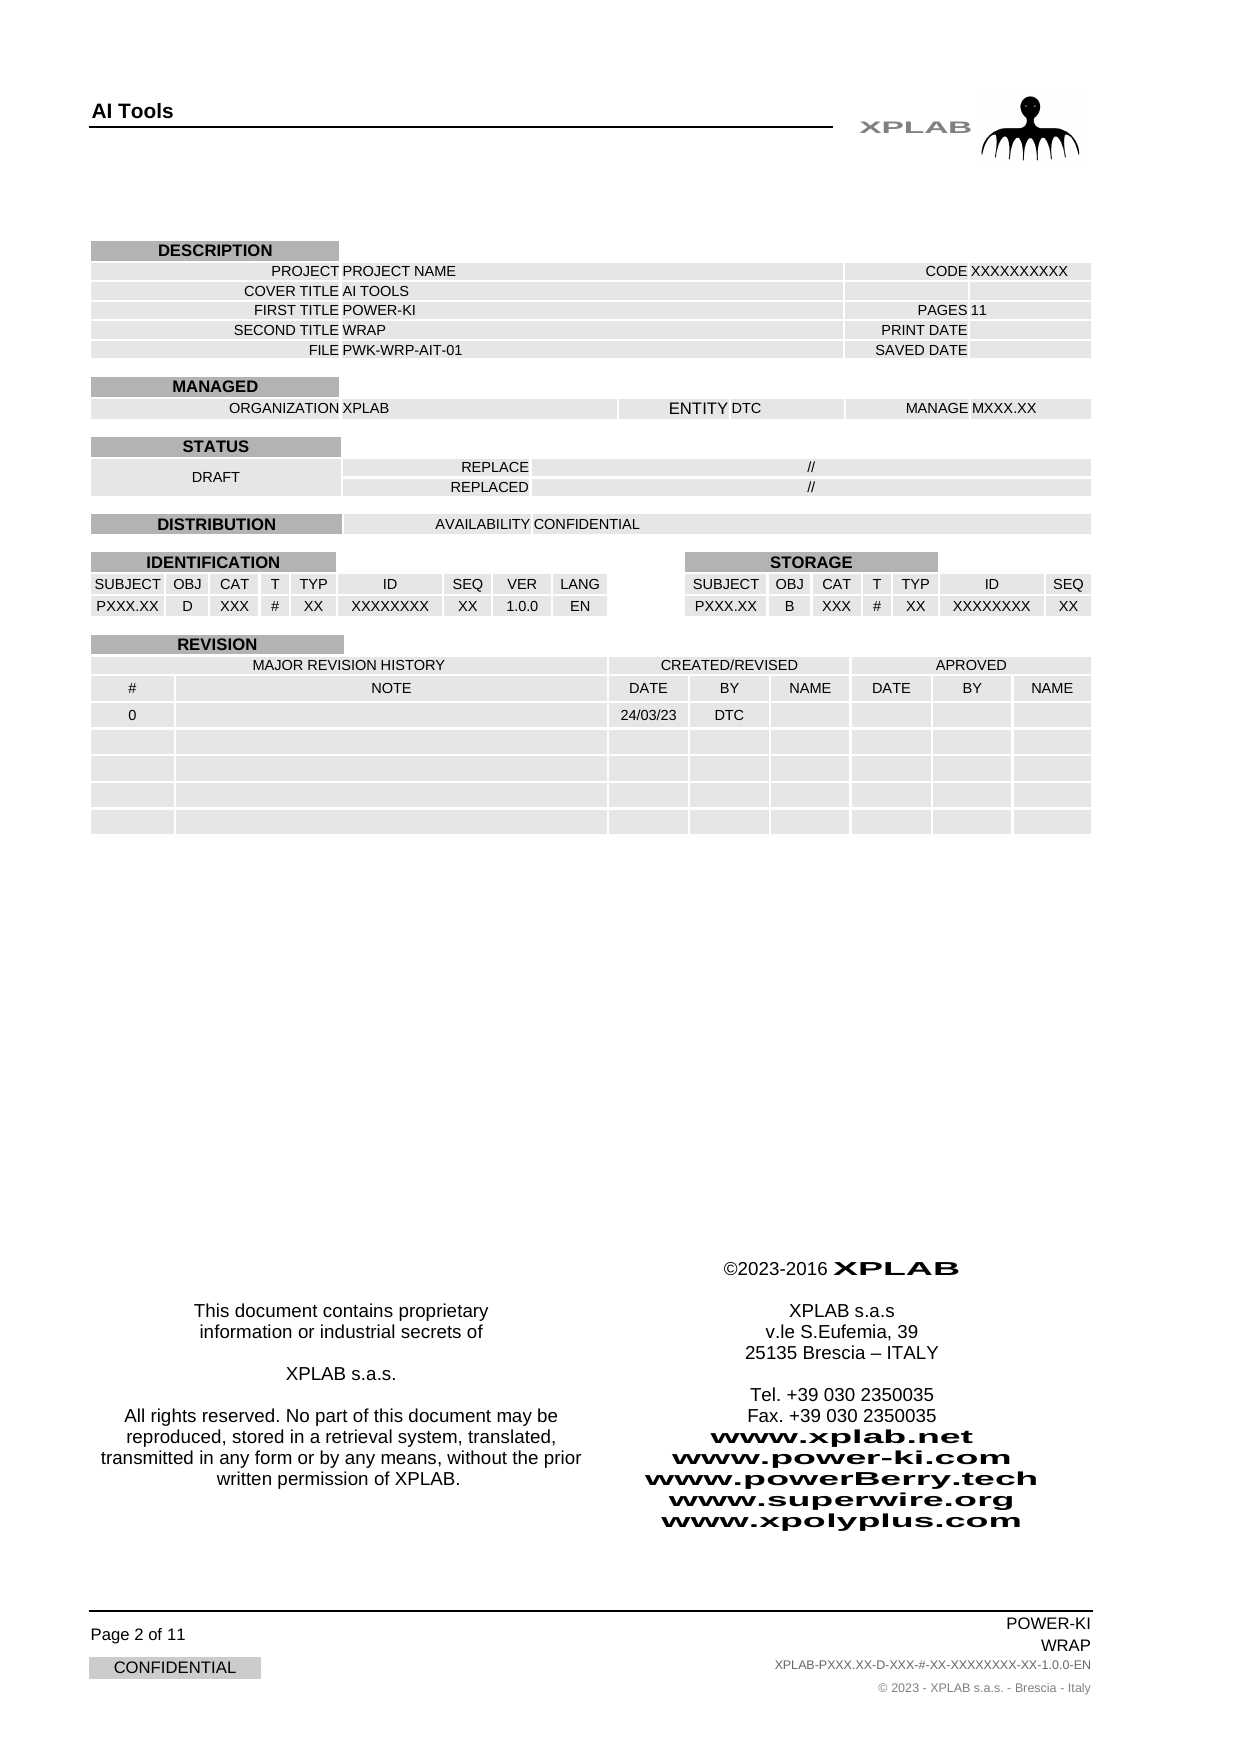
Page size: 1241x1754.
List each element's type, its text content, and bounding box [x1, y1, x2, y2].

table_cell dtc [731, 399, 844, 419]
table_cell by [690, 676, 769, 701]
table_cell TYP [291, 574, 336, 594]
table_cell [609, 574, 683, 594]
text XPLAB s.a.s. [91, 1363, 591, 1384]
table_cell [690, 783, 769, 807]
table_cell T [863, 574, 891, 594]
table_cell Project Name [342, 263, 843, 280]
table_cell PWK-WRP-AIT-01 [342, 341, 843, 358]
table_cell OBJ [769, 574, 810, 594]
table_cell name [1014, 676, 1091, 701]
table_cell pxxx.xx [91, 596, 164, 616]
table_cell [970, 282, 1091, 300]
table_cell date [609, 676, 688, 701]
text www.xplab.net [591, 1427, 1092, 1448]
table_cell [609, 810, 688, 834]
table_header confidential [533, 514, 1091, 534]
table_cell b [769, 596, 810, 616]
table_cell xxx [813, 596, 861, 616]
table_cell [852, 703, 931, 727]
table_cell xxxxxxxx [940, 596, 1044, 616]
table_cell ORGANIZATION [91, 399, 339, 419]
table_cell [771, 756, 849, 781]
table_cell [609, 596, 683, 616]
table_cell # [863, 596, 891, 616]
table_cell MANAGE [846, 399, 969, 419]
table_header REVISION [91, 635, 344, 654]
table_cell SEQ [444, 574, 491, 594]
table_cell xxx [210, 596, 258, 616]
table_cell [933, 703, 1011, 727]
table_cell xplab [342, 399, 617, 419]
table_cell SUBJECT [685, 574, 766, 594]
table_cell d [166, 596, 208, 616]
table_cell [91, 783, 174, 807]
table_cell pxxx.xx [685, 596, 766, 616]
table_cell # [91, 676, 174, 701]
text Fax. +39 030 2350035 [591, 1406, 1092, 1427]
table_cell en [553, 596, 607, 616]
table_header [940, 552, 1091, 572]
table_header DISTRIBUTION [91, 514, 342, 534]
table_header AVAILABILITY [344, 514, 531, 534]
table_cell created/revised [609, 657, 849, 674]
table_cell FILE [91, 341, 339, 358]
table_cell [1014, 703, 1091, 727]
table_cell major revision history [91, 657, 607, 674]
table_cell [176, 756, 607, 781]
table_cell [609, 783, 688, 807]
text www.xpolyplus.com [591, 1511, 1092, 1532]
table_cell name [771, 676, 849, 701]
table_cell draft [91, 459, 341, 496]
table_cell ID [338, 574, 442, 594]
table_header IDENTIFICATION [91, 552, 336, 572]
table_cell 24/03/23 [609, 703, 688, 727]
table_cell [771, 783, 849, 807]
text information or industrial secrets of [91, 1321, 591, 1342]
table_cell note [176, 676, 607, 701]
table_header [609, 552, 683, 572]
table_cell REPLACED [343, 479, 529, 496]
table_cell CAT [210, 574, 258, 594]
table_cell code [845, 263, 968, 280]
table_cell [771, 703, 849, 727]
table_cell xx [291, 596, 336, 616]
table_cell [91, 756, 174, 781]
table_cell POWER-KI [342, 302, 843, 319]
table_cell [176, 810, 607, 834]
table_cell [176, 730, 607, 754]
table_cell // [532, 479, 1091, 496]
table_cell [690, 810, 769, 834]
table_cell PRINT DATE [845, 321, 968, 339]
table_cell PROJECT [91, 263, 339, 280]
table_cell [1014, 730, 1091, 754]
table_cell [970, 321, 1091, 339]
table_cell [933, 783, 1011, 807]
text www.superwire.org [591, 1490, 1092, 1511]
text This document contains proprietary [91, 1300, 591, 1321]
table_cell [690, 730, 769, 754]
text ©2023-2016 XPLAB [591, 1258, 1092, 1279]
table_cell [609, 730, 688, 754]
table_cell by [933, 676, 1011, 701]
text 25135 Brescia – ITALY [591, 1342, 1092, 1363]
table_cell [609, 756, 688, 781]
text www.power-ki.com [591, 1448, 1092, 1469]
table_cell [1014, 783, 1091, 807]
text Tel. +39 030 2350035 [591, 1384, 1092, 1406]
table_header STATUS [91, 437, 341, 457]
table_cell [852, 730, 931, 754]
table_header MANAGED [91, 377, 339, 397]
table_cell PAGES [845, 302, 968, 319]
table_cell date [852, 676, 931, 701]
table_cell [1014, 810, 1091, 834]
table_header [346, 635, 1091, 654]
table_header [338, 552, 607, 572]
table_cell OBJ [166, 574, 208, 594]
table_cell TYP [893, 574, 938, 594]
table_cell [771, 810, 849, 834]
table_cell Mxxx.xx [971, 399, 1091, 419]
table_cell [771, 730, 849, 754]
table_cell ID [940, 574, 1044, 594]
table_header REPLACE [343, 459, 529, 476]
table_cell # [261, 596, 289, 616]
text v.le S.Eufemia, 39 [591, 1321, 1092, 1342]
table_cell CAT [813, 574, 861, 594]
table_cell [690, 756, 769, 781]
table_cell [933, 756, 1011, 781]
table_cell COVER TITLE [91, 282, 339, 300]
table_cell XXXXXXXXXX [970, 263, 1091, 280]
text XPLAB s.a.s [591, 1300, 1092, 1321]
table_cell WRAP [342, 321, 843, 339]
text All rights reserved. No part of this document may be reproduced, stored in a retrieval system, translated, transmitted in any form or by any means, without the prior written permission of XPLAB. [91, 1406, 591, 1490]
table_cell [845, 282, 968, 300]
table_header // [532, 459, 1091, 476]
table_cell AI Tools [342, 282, 843, 300]
text www.powerBerry.tech [591, 1469, 1092, 1490]
table_cell [91, 730, 174, 754]
table_cell [933, 730, 1011, 754]
table_cell xxxxxxxx [338, 596, 442, 616]
table_cell [933, 810, 1011, 834]
table_cell 11 [970, 302, 1091, 319]
table_cell [176, 783, 607, 807]
table_cell FIRST TITLE [91, 302, 339, 319]
table_cell 0 [91, 703, 174, 727]
table_cell aproved [852, 657, 1091, 674]
table_cell LANG [553, 574, 607, 594]
table_header DESCRIPTION [91, 241, 339, 261]
table_cell [1014, 756, 1091, 781]
table_cell T [261, 574, 289, 594]
table_cell [852, 783, 931, 807]
table_cell [852, 810, 931, 834]
table_cell SEQ [1046, 574, 1091, 594]
table_cell xx [893, 596, 938, 616]
table_cell xx [1046, 596, 1091, 616]
table_cell VER [493, 574, 551, 594]
table_cell [176, 703, 607, 727]
table_cell 1.0.0 [493, 596, 551, 616]
table_cell dtc [690, 703, 769, 727]
table_cell [91, 810, 174, 834]
table_cell SAVED DATE [845, 341, 968, 358]
picture [978, 92, 1083, 164]
table_cell ENTITY [619, 399, 729, 419]
table_cell xx [444, 596, 491, 616]
table_header STORAGE [685, 552, 938, 572]
table_cell SECOND TITLE [91, 321, 339, 339]
table_cell [970, 341, 1091, 358]
table_cell [852, 756, 931, 781]
table_cell SUBJECT [91, 574, 164, 594]
